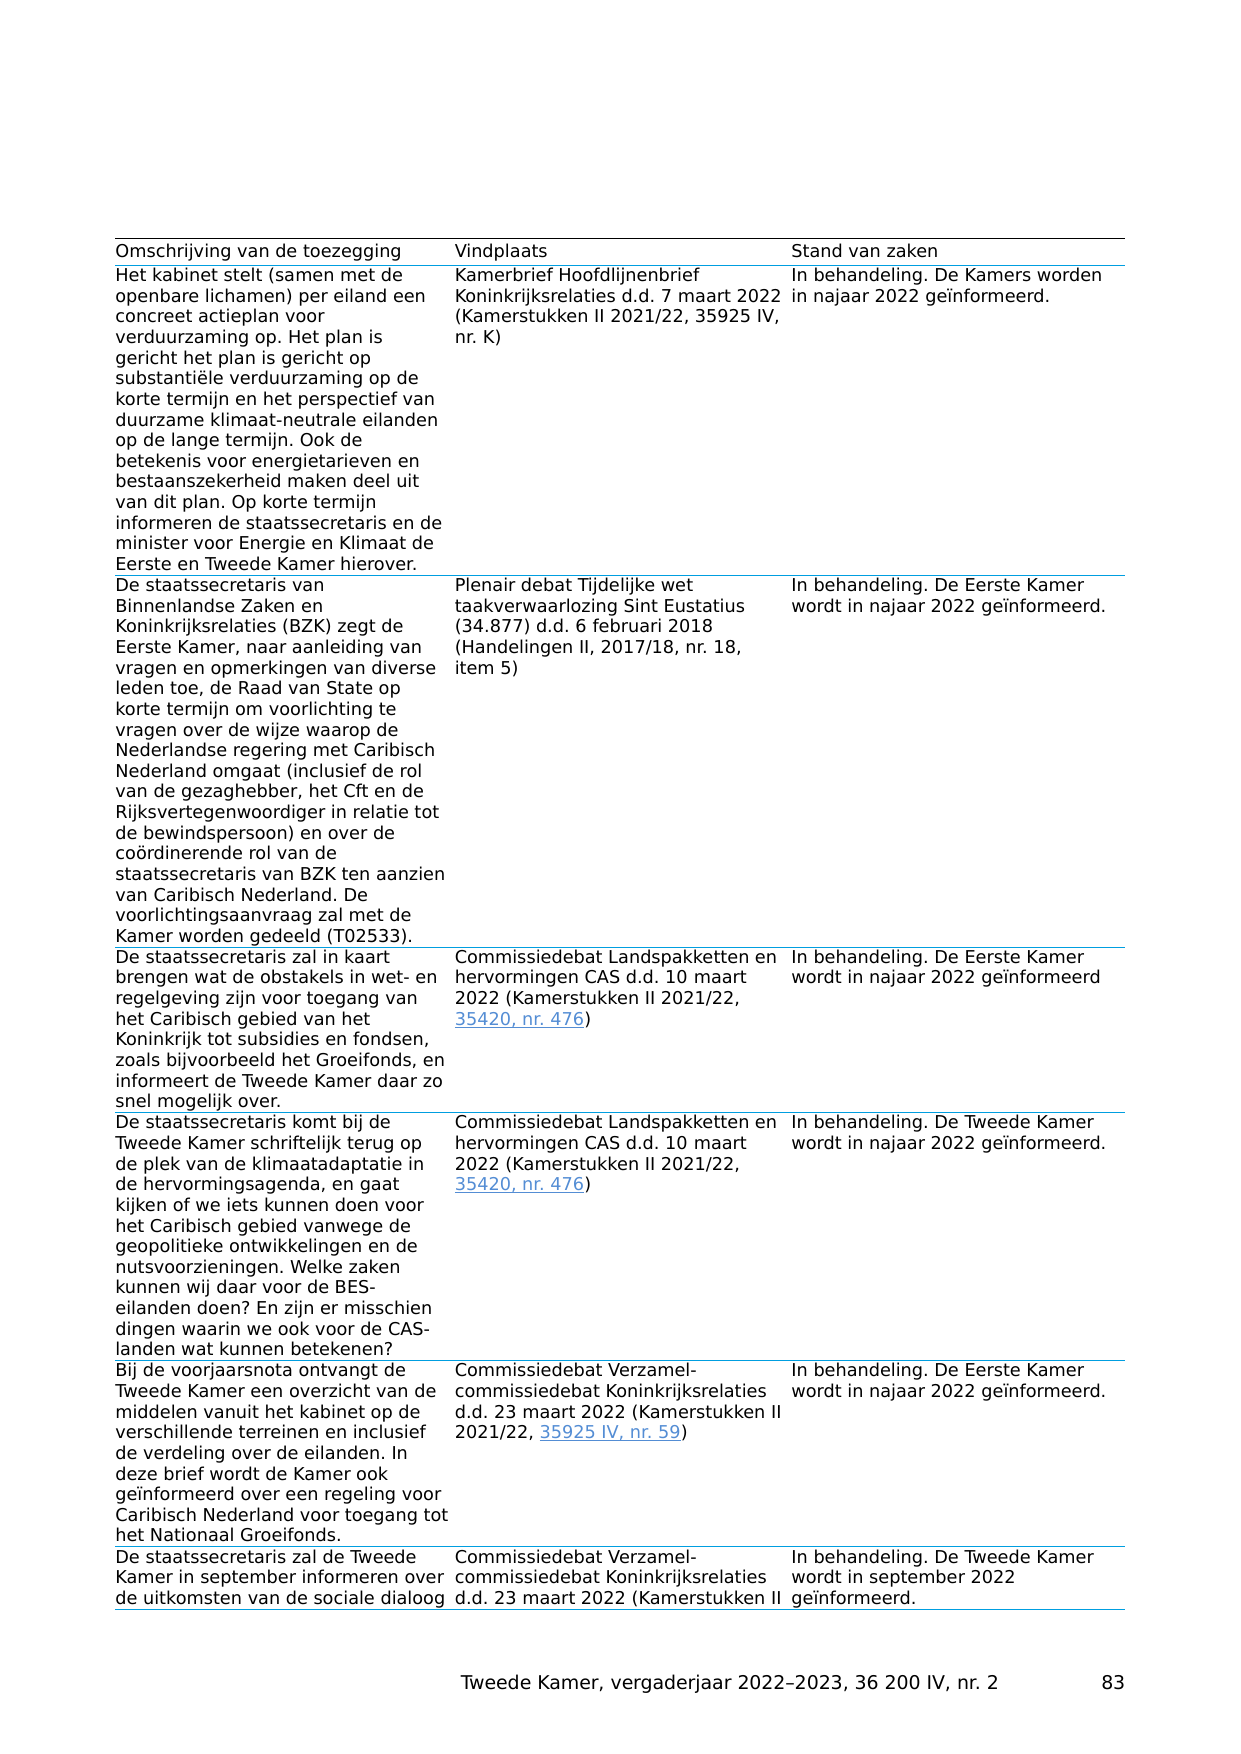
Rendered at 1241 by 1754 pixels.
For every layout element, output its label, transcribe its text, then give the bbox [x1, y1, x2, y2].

table_cell Commissiedebat Verzamel-commissiedebat Koninkrijksrelaties d.d. 23 maart 2022 (Kamerstukken II 2021/22, 35925 IV, nr. 59) [452, 1361, 788, 1546]
table_cell In behandeling. De Tweede Kamer wordt in najaar 2022 geïnformeerd. [788, 1113, 1125, 1360]
table_cell De staatssecretaris van Binnenlandse Zaken en Koninkrijksrelaties (BZK) zegt de Eerste Kamer, naar aanleiding van vragen en opmerkingen van diverse leden toe, de Raad van State op korte termijn om voorlichting te vragen over de wijze waarop de Nederlandse regering met Caribisch Nederland omgaat (inclusief de rol van de gezaghebber, het Cft en de Rijksvertegenwoordiger in relatie tot de bewindspersoon) en over de coördinerende rol van de staatssecretaris van BZK ten aanzien van Caribisch Nederland. De voorlichtingsaanvraag zal met de Kamer worden gedeeld (T02533). [115, 576, 452, 946]
table_cell Omschrijving van de toezegging [115, 239, 452, 265]
table_cell De staatssecretaris zal de Tweede Kamer in september informeren over de uitkomsten van de sociale dialoog [115, 1547, 452, 1608]
table_cell In behandeling. De Kamers worden in najaar 2022 geïnformeerd. [788, 266, 1125, 574]
table_cell Stand van zaken [788, 239, 1125, 265]
table_cell Commissiedebat Verzamel-commissiedebat Koninkrijksrelaties d.d. 23 maart 2022 (Kamerstukken II [452, 1547, 788, 1608]
table_cell Commissiedebat Landspakketten en hervormingen CAS d.d. 10 maart 2022 (Kamerstukken II 2021/22, 35420, nr. 476) [452, 948, 788, 1112]
table_cell De staatssecretaris komt bij de Tweede Kamer schriftelijk terug op de plek van de klimaatadaptatie in de hervormingsagenda, en gaat kijken of we iets kunnen doen voor het Caribisch gebied vanwege de geopolitieke ontwikkelingen en de nutsvoorzieningen. Welke zaken kunnen wij daar voor de BES-eilanden doen? En zijn er misschien dingen waarin we ook voor de CAS-landen wat kunnen betekenen? [115, 1113, 452, 1360]
table_cell Plenair debat Tijdelijke wet taakverwaarlozing Sint Eustatius (34.877) d.d. 6 februari 2018 (Handelingen II, 2017/18, nr. 18, item 5) [452, 576, 788, 946]
table_cell In behandeling. De Tweede Kamer wordt in september 2022 geïnformeerd. [788, 1547, 1125, 1608]
table_cell Commissiedebat Landspakketten en hervormingen CAS d.d. 10 maart 2022 (Kamerstukken II 2021/22, 35420, nr. 476) [452, 1113, 788, 1360]
table_cell Kamerbrief Hoofdlijnenbrief Koninkrijksrelaties d.d. 7 maart 2022 (Kamerstukken II 2021/22, 35925 IV, nr. K) [452, 266, 788, 574]
table_cell Het kabinet stelt (samen met de openbare lichamen) per eiland een concreet actieplan voor verduurzaming op. Het plan is gericht het plan is gericht op substantiële verduurzaming op de korte termijn en het perspectief van duurzame klimaat-neutrale eilanden op de lange termijn. Ook de betekenis voor energietarieven en bestaanszekerheid maken deel uit van dit plan. Op korte termijn informeren de staatssecretaris en de minister voor Energie en Klimaat de Eerste en Tweede Kamer hierover. [115, 266, 452, 574]
table_cell De staatssecretaris zal in kaart brengen wat de obstakels in wet- en regelgeving zijn voor toegang van het Caribisch gebied van het Koninkrijk tot subsidies en fondsen, zoals bijvoorbeeld het Groeifonds, en informeert de Tweede Kamer daar zo snel mogelijk over. [115, 948, 452, 1112]
table_cell Bij de voorjaarsnota ontvangt de Tweede Kamer een overzicht van de middelen vanuit het kabinet op de verschillende terreinen en inclusief de verdeling over de eilanden. In deze brief wordt de Kamer ook geïnformeerd over een regeling voor Caribisch Nederland voor toegang tot het Nationaal Groeifonds. [115, 1361, 452, 1546]
table_cell In behandeling. De Eerste Kamer wordt in najaar 2022 geïnformeerd. [788, 576, 1125, 946]
table_header Tabel 39 Door bewindslieden gedane toezeggingen die nog niet zijn afgerond (stand per 30 juni 2022) [115, 213, 1125, 238]
table_cell Vindplaats [452, 239, 788, 265]
table_cell In behandeling. De Eerste Kamer wordt in najaar 2022 geïnformeerd [788, 948, 1125, 1112]
table_cell In behandeling. De Eerste Kamer wordt in najaar 2022 geïnformeerd. [788, 1361, 1125, 1546]
